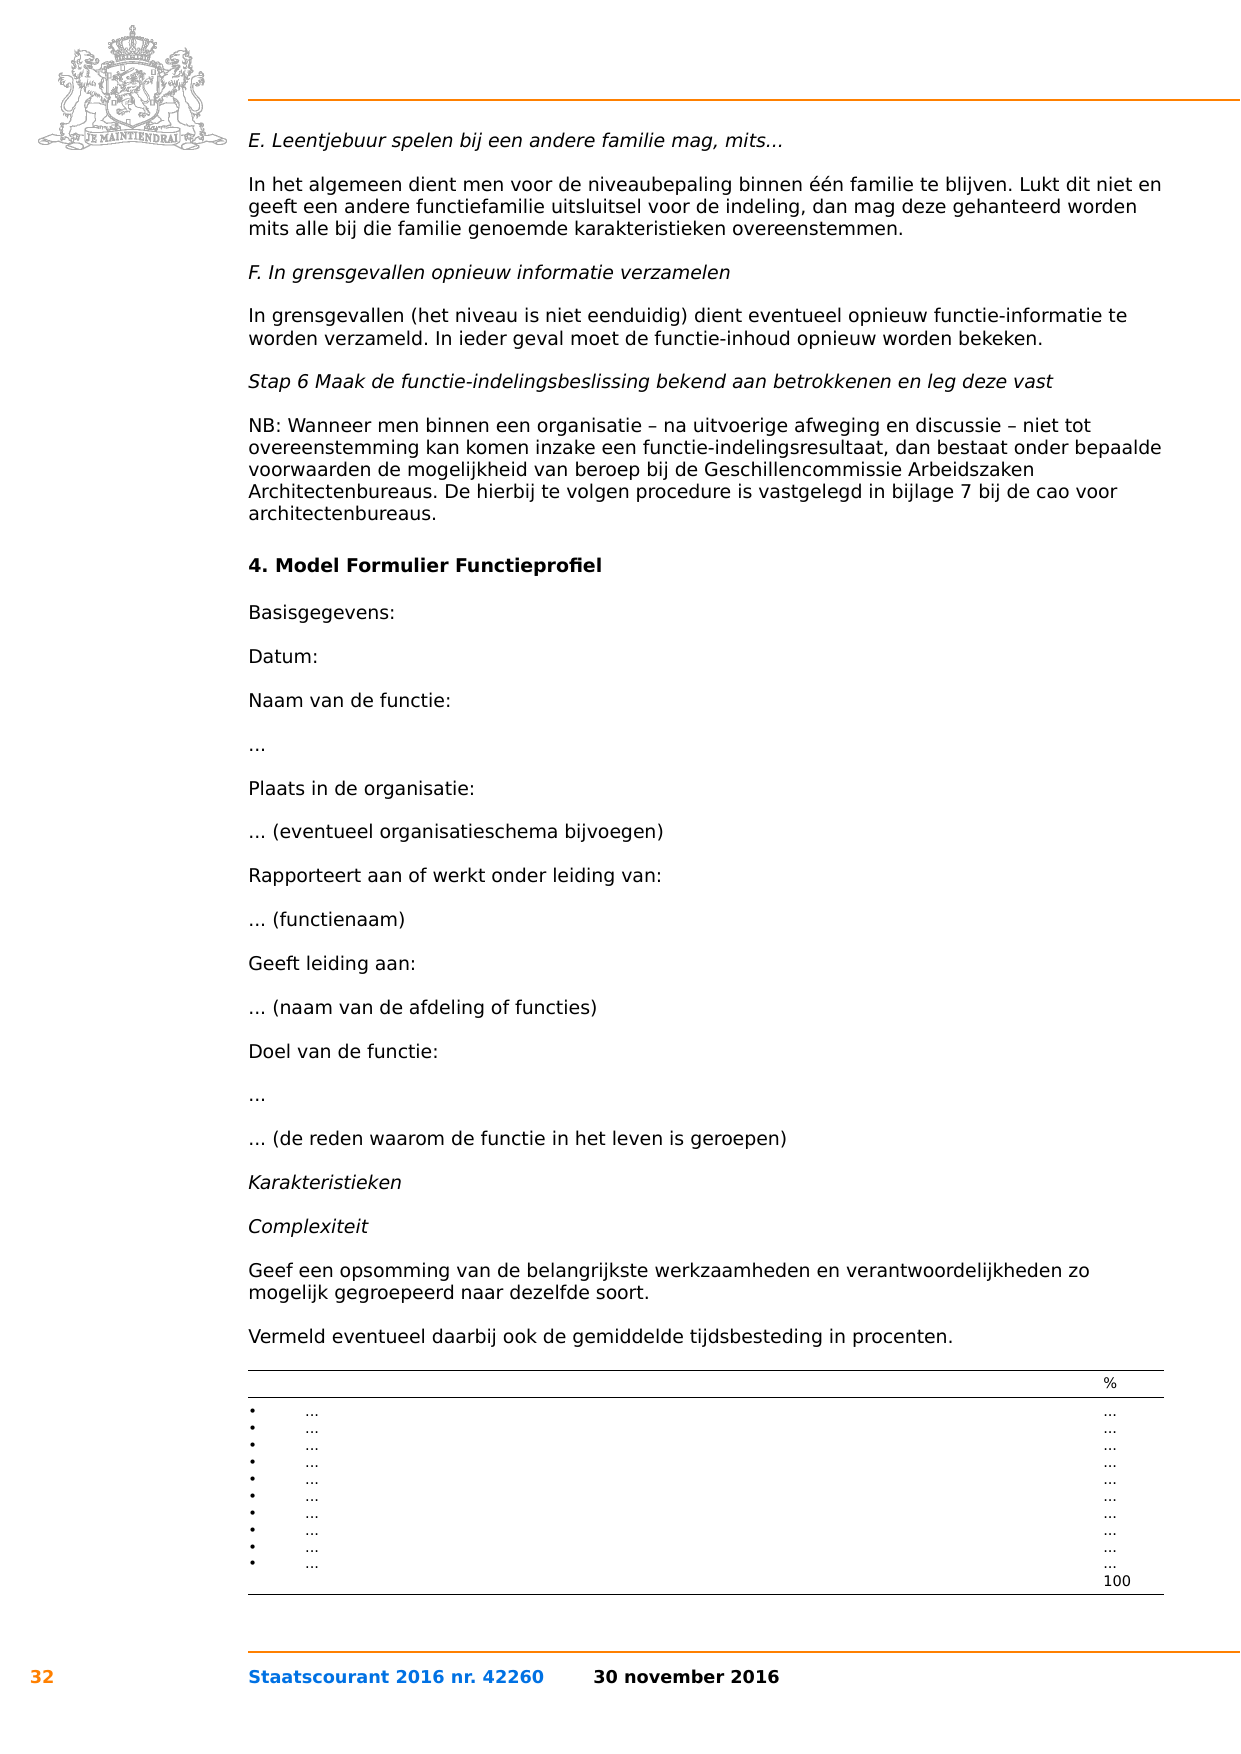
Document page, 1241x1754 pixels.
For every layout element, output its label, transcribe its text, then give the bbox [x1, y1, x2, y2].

table_cell ... [1097, 1420, 1163, 1437]
table_cell ... [299, 1471, 1097, 1487]
table_cell • [248, 1521, 299, 1538]
text Plaats in de organisatie: [248, 777, 1163, 799]
text Vermeld eventueel daarbij ook de gemiddelde tijdsbesteding in procenten. [248, 1326, 1163, 1348]
table_cell ... [299, 1539, 1097, 1555]
table_cell ... [1097, 1488, 1163, 1504]
subtitle Karakteristieken [248, 1172, 1163, 1194]
table_cell • [248, 1454, 299, 1471]
text Datum: [248, 646, 1163, 668]
text ... [248, 733, 1163, 756]
table_cell [248, 1573, 299, 1594]
table_header [248, 1371, 299, 1397]
subtitle F. In grensgevallen opnieuw informatie verzamelen [248, 262, 1163, 283]
text ... [248, 1084, 1163, 1106]
table_cell ... [299, 1521, 1097, 1538]
text ... (eventueel organisatieschema bijvoegen) [248, 821, 1163, 843]
subtitle Complexiteit [248, 1216, 1163, 1238]
table_cell • [248, 1488, 299, 1504]
text ... (functienaam) [248, 909, 1163, 931]
table_cell ... [1097, 1555, 1163, 1572]
subtitle Stap 6 Maak de functie-indelingsbeslissing bekend aan betrokkenen en leg deze vast [248, 371, 1163, 393]
table_header [299, 1371, 1097, 1397]
text Geeft leiding aan: [248, 953, 1163, 975]
table_cell • [248, 1539, 299, 1555]
table_cell ... [299, 1454, 1097, 1471]
table_cell • [248, 1420, 299, 1437]
table_cell ... [1097, 1437, 1163, 1453]
text Naam van de functie: [248, 690, 1163, 712]
table_cell ... [299, 1420, 1097, 1437]
table_cell • [248, 1555, 299, 1572]
text Basisgegevens: [248, 602, 1163, 624]
table_cell ... [299, 1555, 1097, 1572]
table_cell ... [1097, 1539, 1163, 1555]
subtitle E. Leentjebuur spelen bij een andere familie mag, mits... [248, 130, 1163, 152]
text Rapporteert aan of werkt onder leiding van: [248, 865, 1163, 887]
table_cell ... [1097, 1454, 1163, 1471]
text In grensgevallen (het niveau is niet eenduidig) dient eventueel opnieuw functie-informatie te worden verzameld. In ieder geval moet de functie-inhoud opnieuw worden bekeken. [248, 305, 1163, 349]
table_cell ... [299, 1398, 1097, 1419]
table_cell ... [1097, 1471, 1163, 1487]
table_cell • [248, 1471, 299, 1487]
table_cell • [248, 1505, 299, 1521]
table_cell • [248, 1437, 299, 1453]
table_cell ... [1097, 1398, 1163, 1419]
text In het algemeen dient men voor de niveaubepaling binnen één familie te blijven. Lukt dit niet en geeft een andere functiefamilie uitsluitsel voor de indeling, dan mag deze gehanteerd worden mits alle bij die familie genoemde karakteristieken overeenstemmen. [248, 174, 1163, 240]
picture [38, 25, 227, 150]
text NB: Wanneer men binnen een organisatie – na uitvoerige afweging en discussie – niet tot overeenstemming kan komen inzake een functie-indelingsresultaat, dan bestaat onder bepaalde voorwaarden de mogelijkheid van beroep bij de Geschillencommissie Arbeidszaken Architectenbureaus. De hierbij te volgen procedure is vastgelegd in bijlage 7 bij de cao voor architectenbureaus. [248, 415, 1163, 525]
table_cell ... [299, 1437, 1097, 1453]
table_cell ... [1097, 1521, 1163, 1538]
table_cell 100 [1097, 1573, 1163, 1594]
text Geef een opsomming van de belangrijkste werkzaamheden en verantwoordelijkheden zo mogelijk gegroepeerd naar dezelfde soort. [248, 1260, 1163, 1304]
subtitle 4. Model Formulier Functieprofiel [248, 555, 1163, 577]
table_cell [299, 1573, 1097, 1594]
table_header % [1097, 1371, 1163, 1397]
table_cell • [248, 1398, 299, 1419]
text Doel van de functie: [248, 1041, 1163, 1062]
table_cell ... [299, 1488, 1097, 1504]
text ... (naam van de afdeling of functies) [248, 997, 1163, 1019]
table_cell ... [1097, 1505, 1163, 1521]
text ... (de reden waarom de functie in het leven is geroepen) [248, 1128, 1163, 1150]
table_cell ... [299, 1505, 1097, 1521]
